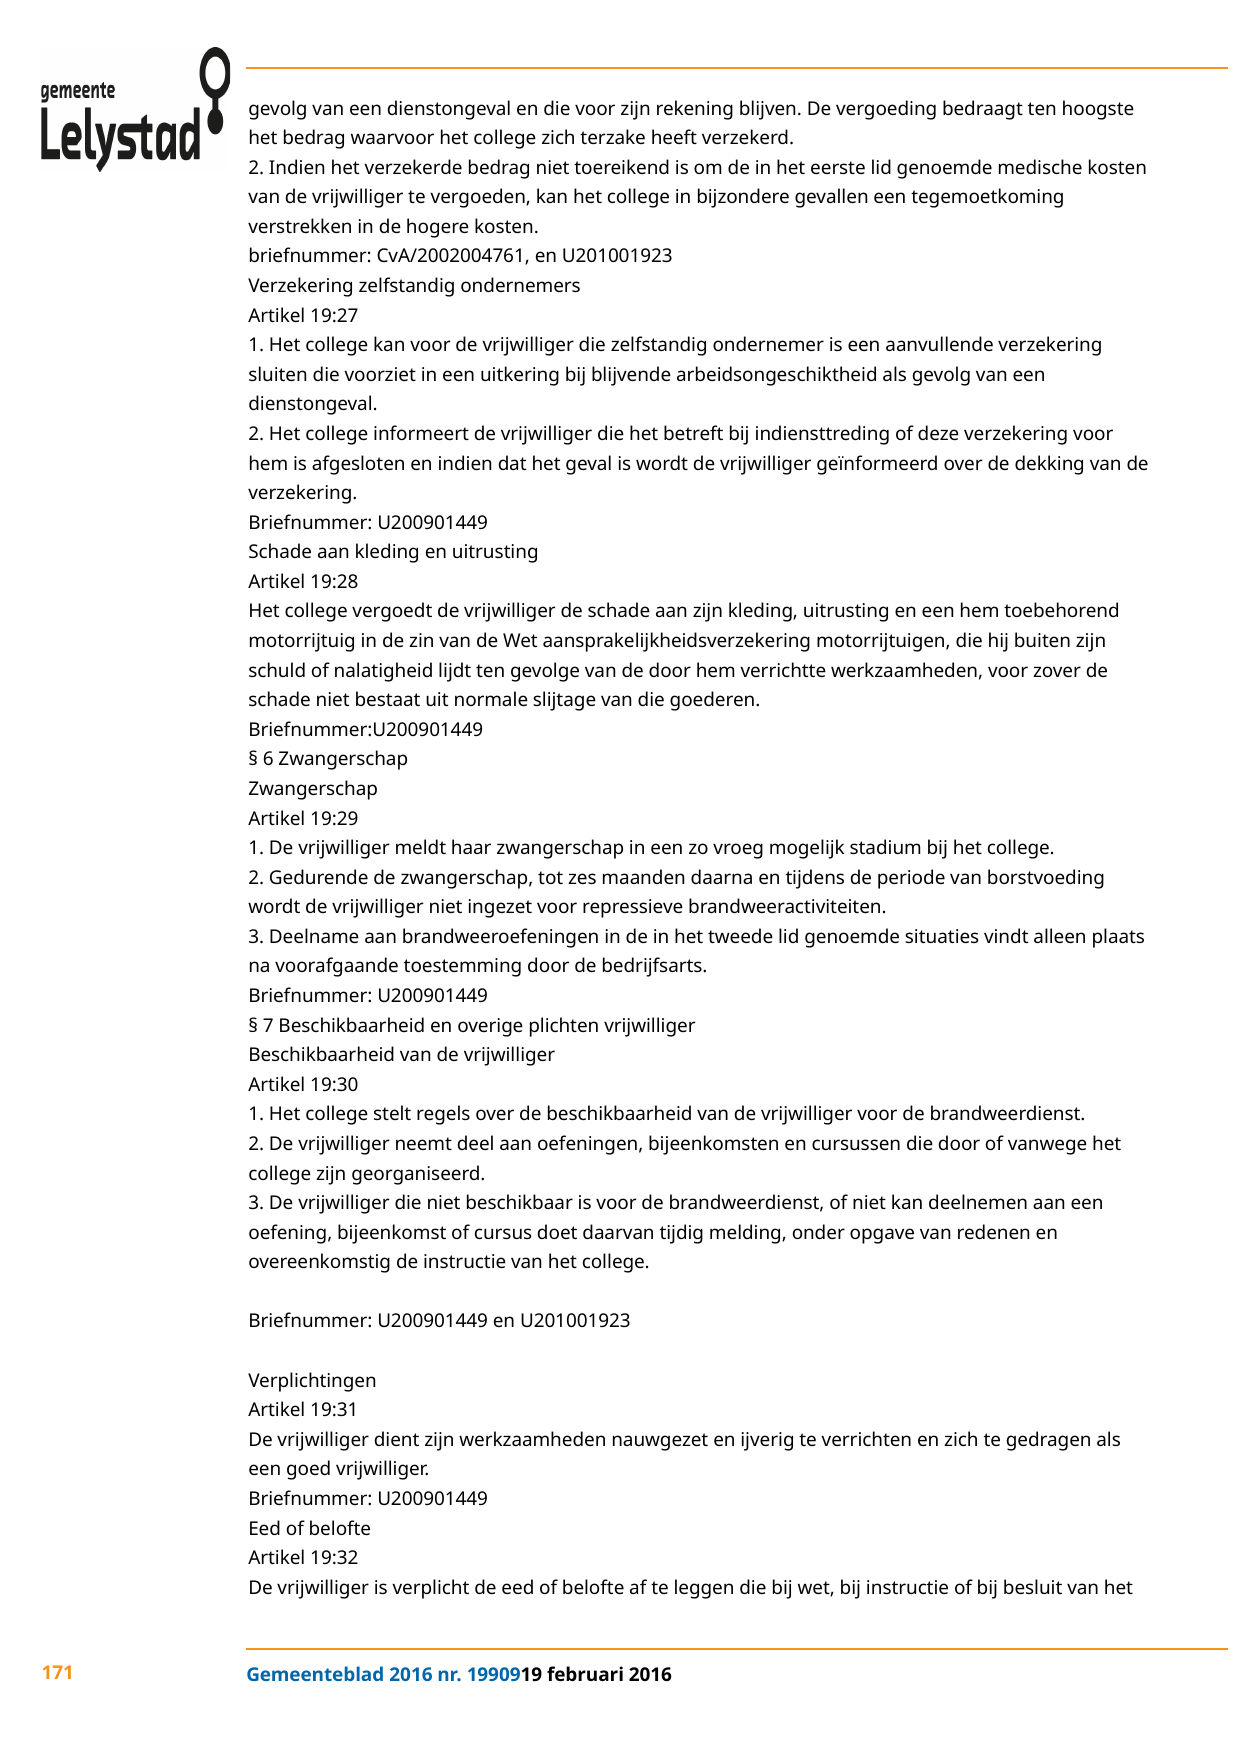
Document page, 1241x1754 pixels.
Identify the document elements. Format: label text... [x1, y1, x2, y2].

text Artikel 19:28 [248, 568, 1152, 594]
text Artikel 19:27 [248, 302, 1152, 328]
text § 6 Zwangerschap [248, 746, 1152, 771]
text Briefnummer:U200901449 [248, 716, 1152, 742]
text 1. Het college stelt regels over de beschikbaarheid van de vrijwilliger voor de brandweerdienst. [248, 1101, 1152, 1126]
text Eed of belofte [248, 1515, 1152, 1541]
text 2. Indien het verzekerde bedrag niet toereikend is om de in het eerste lid genoemde medische kosten van de vrijwilliger te vergoeden, kan het college in bijzondere gevallen een tegemoetkoming verstrekken in de hogere kosten. [248, 154, 1152, 239]
text Briefnummer: U200901449 [248, 509, 1152, 535]
text Artikel 19:31 [248, 1396, 1152, 1422]
text 1. Het college kan voor de vrijwilliger die zelfstandig ondernemer is een aanvullende verzekering sluiten die voorziet in een uitkering bij blijvende arbeidsongeschiktheid als gevolg van een dienstongeval. [248, 331, 1152, 416]
text Briefnummer: U200901449 [248, 982, 1152, 1008]
text 3. Deelname aan brandweeroefeningen in de in het tweede lid genoemde situaties vindt alleen plaats na voorafgaande toestemming door de bedrijfsarts. [248, 923, 1152, 978]
text De vrijwilliger is verplicht de eed of belofte af te leggen die bij wet, bij instructie of bij besluit van het [248, 1574, 1152, 1600]
text Briefnummer: U200901449 [248, 1485, 1152, 1511]
text Briefnummer: U200901449 en U201001923 [248, 1308, 1152, 1333]
text 2. Gedurende de zwangerschap, tot zes maanden daarna en tijdens de periode van borstvoeding wordt de vrijwilliger niet ingezet voor repressieve brandweeractiviteiten. [248, 864, 1152, 919]
text Beschikbaarheid van de vrijwilliger [248, 1041, 1152, 1067]
text Artikel 19:30 [248, 1071, 1152, 1097]
text Schade aan kleding en uitrusting [248, 538, 1152, 564]
text Artikel 19:29 [248, 805, 1152, 831]
picture [41, 47, 231, 172]
text De vrijwilliger dient zijn werkzaamheden nauwgezet en ijverig te verrichten en zich te gedragen als een goed vrijwilliger. [248, 1426, 1152, 1481]
text 2. Het college informeert de vrijwilliger die het betreft bij indiensttreding of deze verzekering voor hem is afgesloten en indien dat het geval is wordt de vrijwilliger geïnformeerd over de dekking van de verzekering. [248, 420, 1152, 505]
text Zwangerschap [248, 775, 1152, 801]
text Verzekering zelfstandig ondernemers [248, 272, 1152, 298]
text Verplichtingen [248, 1367, 1152, 1393]
text 3. De vrijwilliger die niet beschikbaar is voor de brandweerdienst, of niet kan deelnemen aan een oefening, bijeenkomst of cursus doet daarvan tijdig melding, onder opgave van redenen en overeenkomstig de instructie van het college. [248, 1189, 1152, 1274]
text Artikel 19:32 [248, 1544, 1152, 1570]
text 2. De vrijwilliger neemt deel aan oefeningen, bijeenkomsten en cursussen die door of vanwege het college zijn georganiseerd. [248, 1130, 1152, 1186]
text § 7 Beschikbaarheid en overige plichten vrijwilliger [248, 1012, 1152, 1038]
text gevolg van een dienstongeval en die voor zijn rekening blijven. De vergoeding bedraagt ten hoogste het bedrag waarvoor het college zich terzake heeft verzekerd. [248, 95, 1152, 150]
text 1. De vrijwilliger meldt haar zwangerschap in een zo vroeg mogelijk stadium bij het college. [248, 834, 1152, 860]
text briefnummer: CvA/2002004761, en U201001923 [248, 243, 1152, 268]
text Het college vergoedt de vrijwilliger de schade aan zijn kleding, uitrusting en een hem toebehorend motorrijtuig in de zin van de Wet aansprakelijkheidsverzekering motorrijtuigen, die hij buiten zijn schuld of nalatigheid lijdt ten gevolge van de door hem verrichtte werkzaamheden, voor zover de schade niet bestaat uit normale slijtage van die goederen. [248, 598, 1152, 712]
